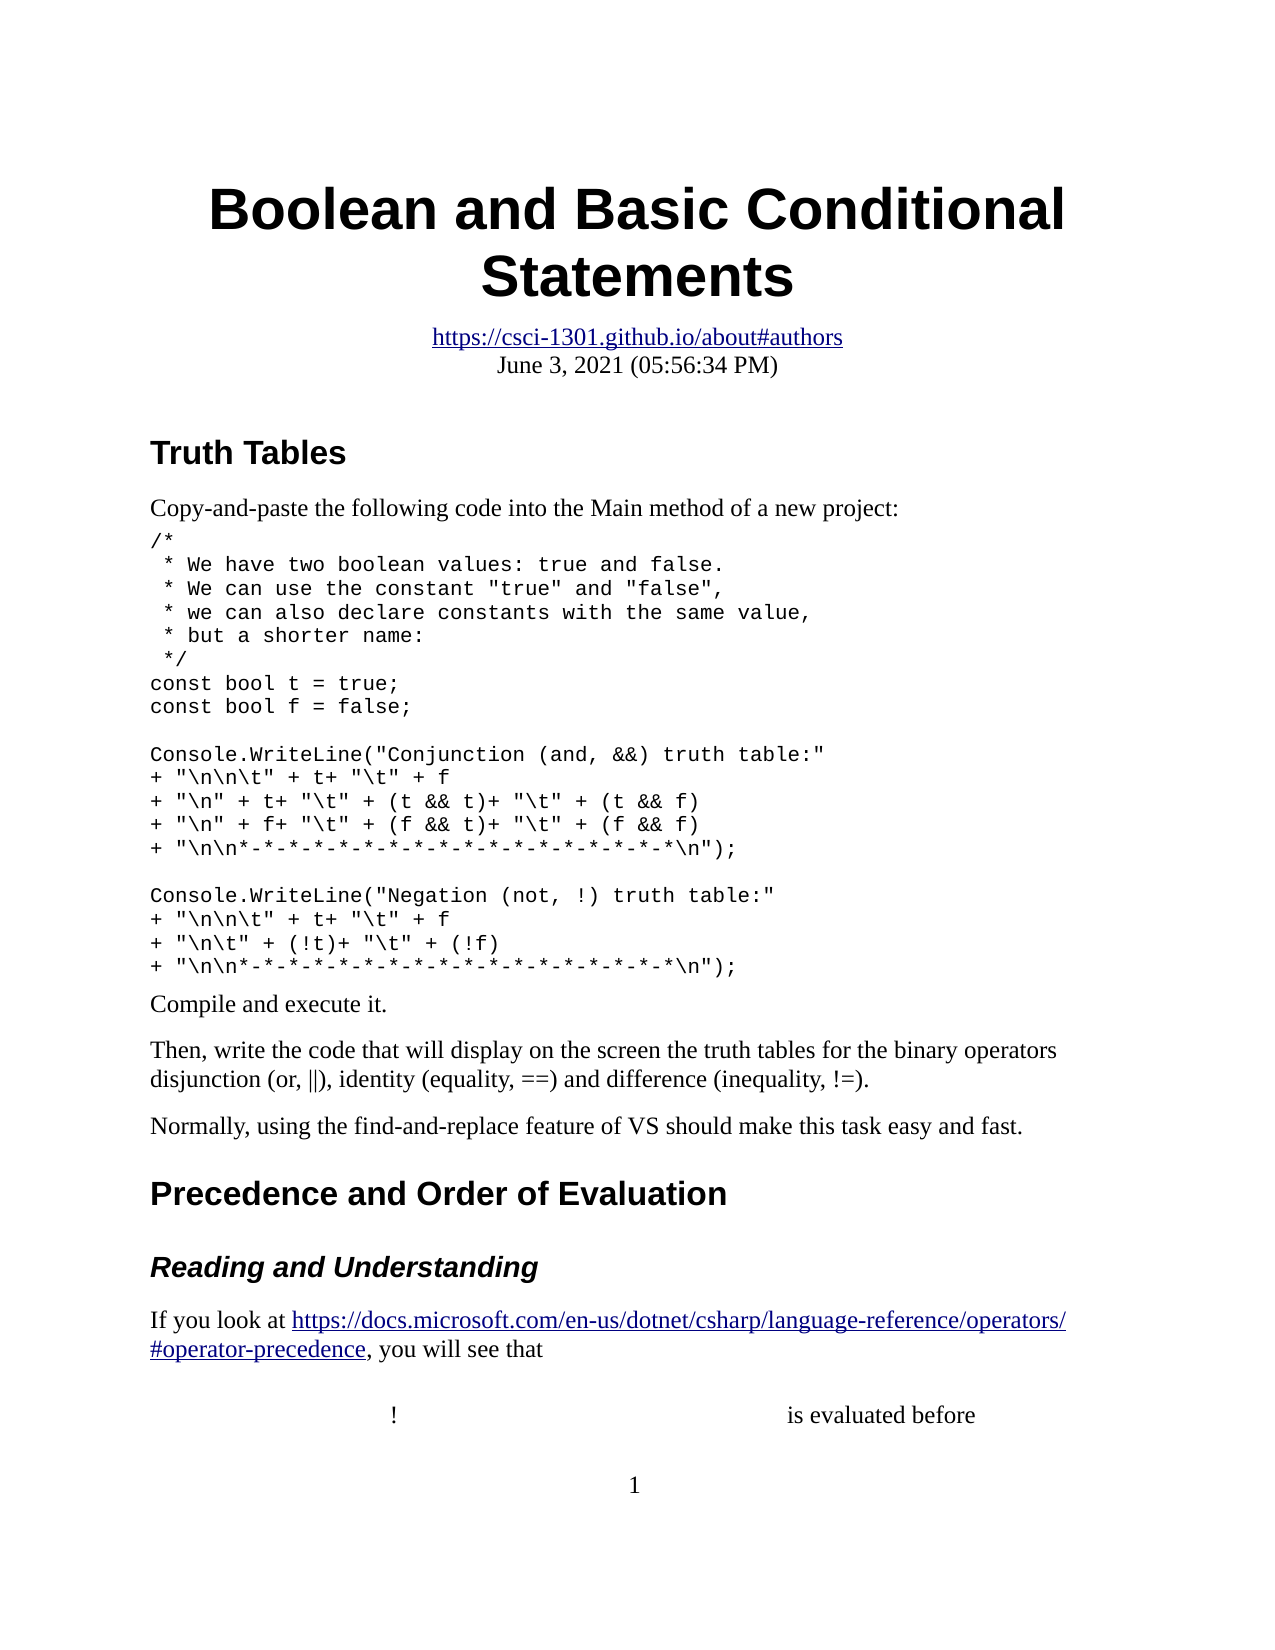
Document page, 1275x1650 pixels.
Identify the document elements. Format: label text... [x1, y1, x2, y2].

title Boolean and Basic Conditional Statements [150, 175, 1125, 309]
text Normally, using the find-and-replace feature of VS should make this task easy and fast. [150, 1111, 1125, 1140]
text * We have two boolean values: true and false. [150, 554, 1125, 578]
text Copy-and-paste the following code into the Main method of a new project: [150, 493, 1125, 522]
subtitle Precedence and Order of Evaluation [150, 1174, 1125, 1212]
text + "\n\n\t" + t+ "\t" + f [150, 767, 1125, 791]
text * but a shorter name: [150, 625, 1125, 649]
text + "\n" + f+ "\t" + (f && t)+ "\t" + (f && f) [150, 814, 1125, 838]
text const bool f = false; [150, 696, 1125, 720]
text * We can use the constant "true" and "false", [150, 578, 1125, 602]
text Console.WriteLine("Negation (not, !) truth table:" [150, 885, 1125, 909]
text * we can also declare constants with the same value, [150, 602, 1125, 625]
text Then, write the code that will display on the screen the truth tables for the binary operators disjunction (or, ||), identity (equality, ==) and difference (inequality, !=). [150, 1036, 1125, 1093]
text /* [150, 531, 1125, 554]
subtitle Truth Tables [150, 433, 1125, 472]
text https://csci-1301.github.io/about#authors [150, 322, 1125, 350]
text Console.WriteLine("Conjunction (and, &&) truth table:" [150, 743, 1125, 767]
text + "\n\n*-*-*-*-*-*-*-*-*-*-*-*-*-*-*-*-*-*\n"); [150, 838, 1125, 862]
text If you look at https://docs.microsoft.com/en-us/dotnet/csharp/language-reference/operators/#operator-precedence, you will see that [150, 1305, 1125, 1362]
text Compile and execute it. [150, 989, 1125, 1018]
table_header [150, 1371, 637, 1400]
text + "\n\n*-*-*-*-*-*-*-*-*-*-*-*-*-*-*-*-*-*\n"); [150, 956, 1125, 980]
text + "\n\n\t" + t+ "\t" + f [150, 909, 1125, 933]
text + "\n\t" + (!t)+ "\t" + (!f) [150, 933, 1125, 956]
subtitle Reading and Understanding [150, 1250, 1125, 1283]
table_header [638, 1371, 1125, 1400]
text + "\n" + t+ "\t" + (t && t)+ "\t" + (t && f) [150, 791, 1125, 814]
table_cell ! [150, 1400, 637, 1429]
text */ [150, 649, 1125, 673]
text June 3, 2021 (05:56:34 PM) [150, 350, 1125, 379]
table_cell is evaluated before [638, 1400, 1125, 1429]
text const bool t = true; [150, 673, 1125, 696]
